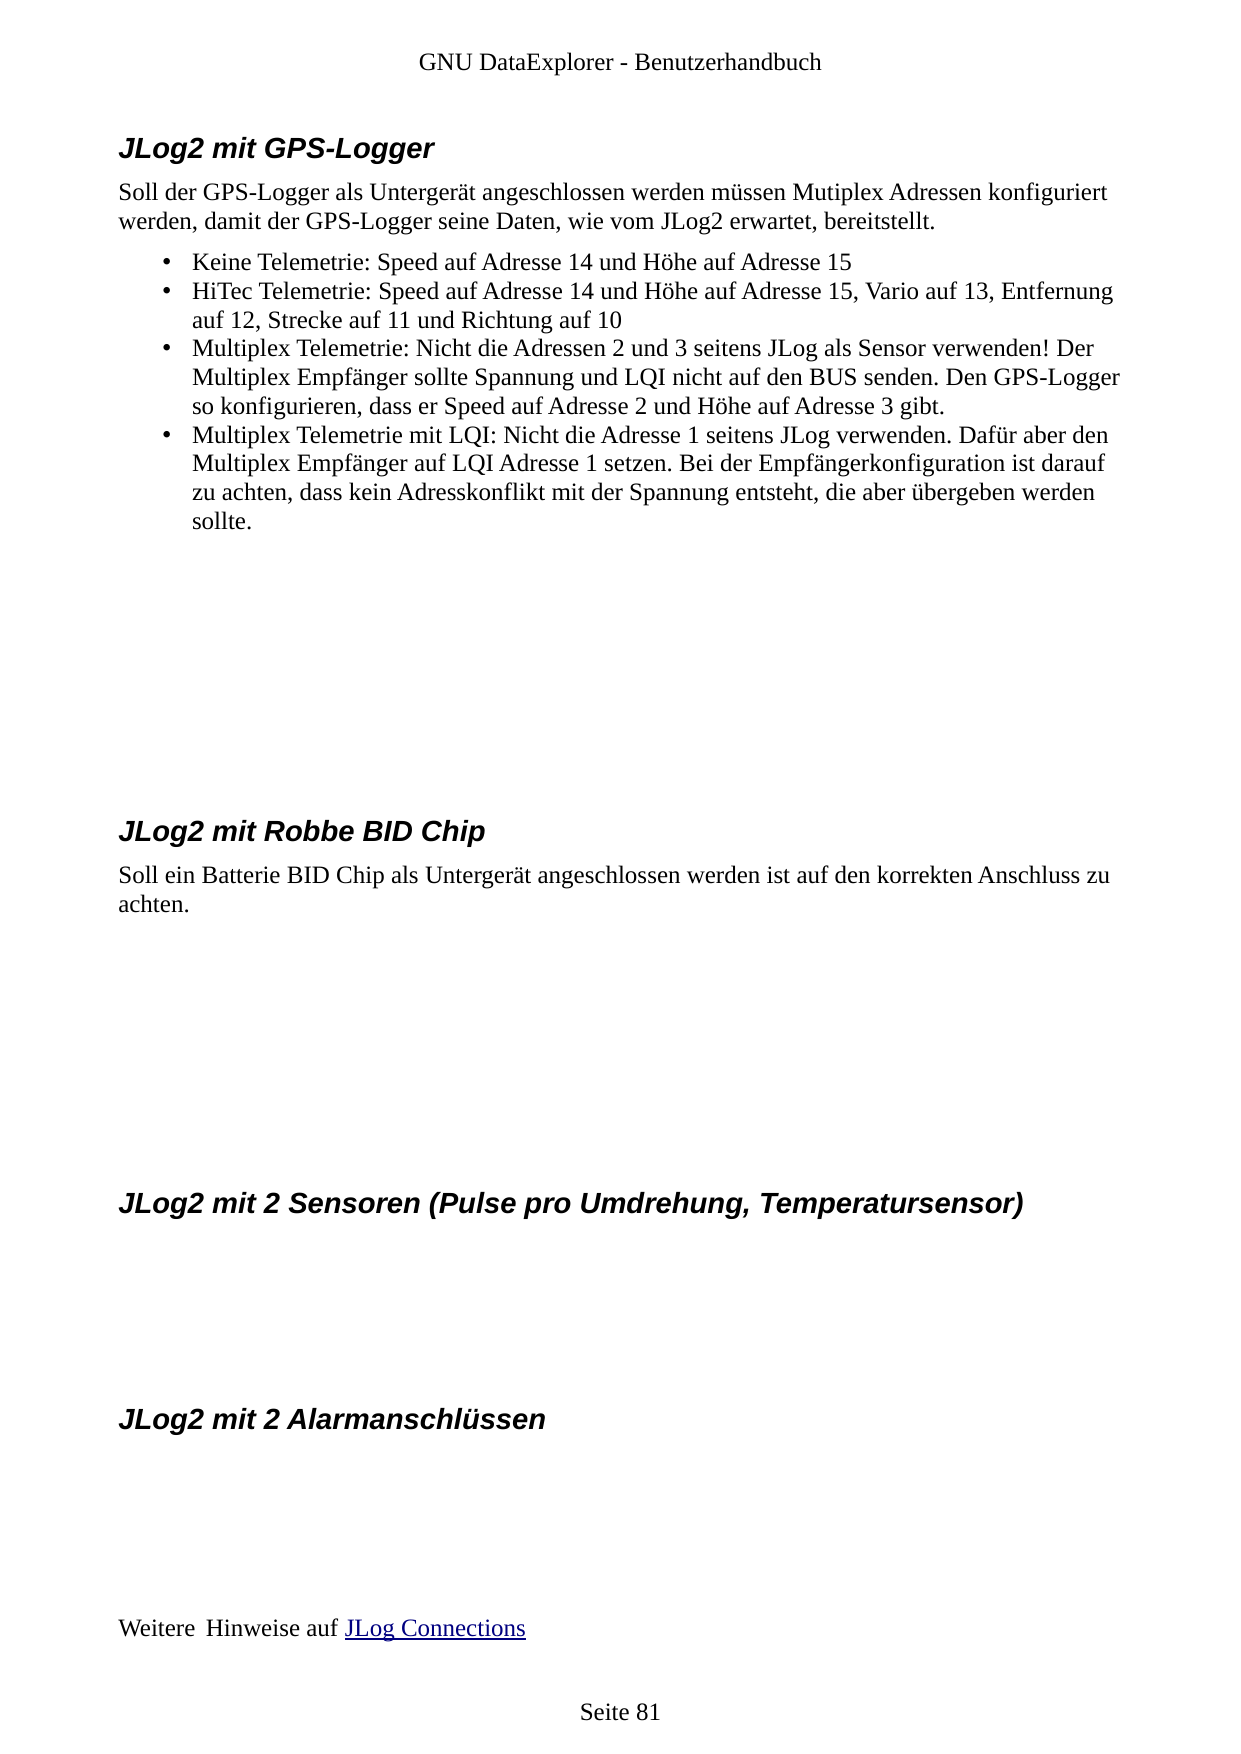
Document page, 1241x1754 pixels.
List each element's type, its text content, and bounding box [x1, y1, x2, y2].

subtitle JLog2 mit 2 Alarmanschlüssen [118, 1394, 1122, 1589]
list Multiplex Telemetrie mit LQI: Nicht die Adresse 1 seitens JLog verwenden. Dafür aber den Multiplex Empfänger auf LQI Adresse 1 setzen. Bei der Empfängerkonfiguration ist darauf zu achten, dass kein Adresskonflikt mit der Spannung entsteht, die aber übergeben werden sollte. [162, 420, 1122, 535]
list HiTec Telemetrie: Speed auf Adresse 14 und Höhe auf Adresse 15, Vario auf 13, Entfernung auf 12, Strecke auf 11 und Richtung auf 10 [162, 276, 1122, 333]
text Weitere Hinweise auf JLog Connections [118, 1602, 1122, 1645]
subtitle JLog2 mit 2 Sensoren (Pulse pro Umdrehung, Temperatursensor) [118, 1186, 1122, 1220]
text Soll der GPS-Logger als Untergerät angeschlossen werden müssen Mutiplex Adressen konfiguriert werden, damit der GPS-Logger seine Daten, wie vom JLog2 erwartet, bereitstellt. [118, 177, 1122, 235]
subtitle JLog2 mit GPS-Logger [118, 131, 1122, 165]
text Soll ein Batterie BID Chip als Untergerät angeschlossen werden ist auf den korrekten Anschluss zu achten. [118, 860, 1122, 918]
subtitle JLog2 mit Robbe BID Chip [118, 814, 1122, 848]
list Keine Telemetrie: Speed auf Adresse 14 und Höhe auf Adresse 15 [162, 247, 1122, 276]
list Multiplex Telemetrie: Nicht die Adressen 2 und 3 seitens JLog als Sensor verwenden! Der Multiplex Empfänger sollte Spannung und LQI nicht auf den BUS senden. Den GPS-Logger so konfigurieren, dass er Speed auf Adresse 2 und Höhe auf Adresse 3 gibt. [162, 333, 1122, 420]
